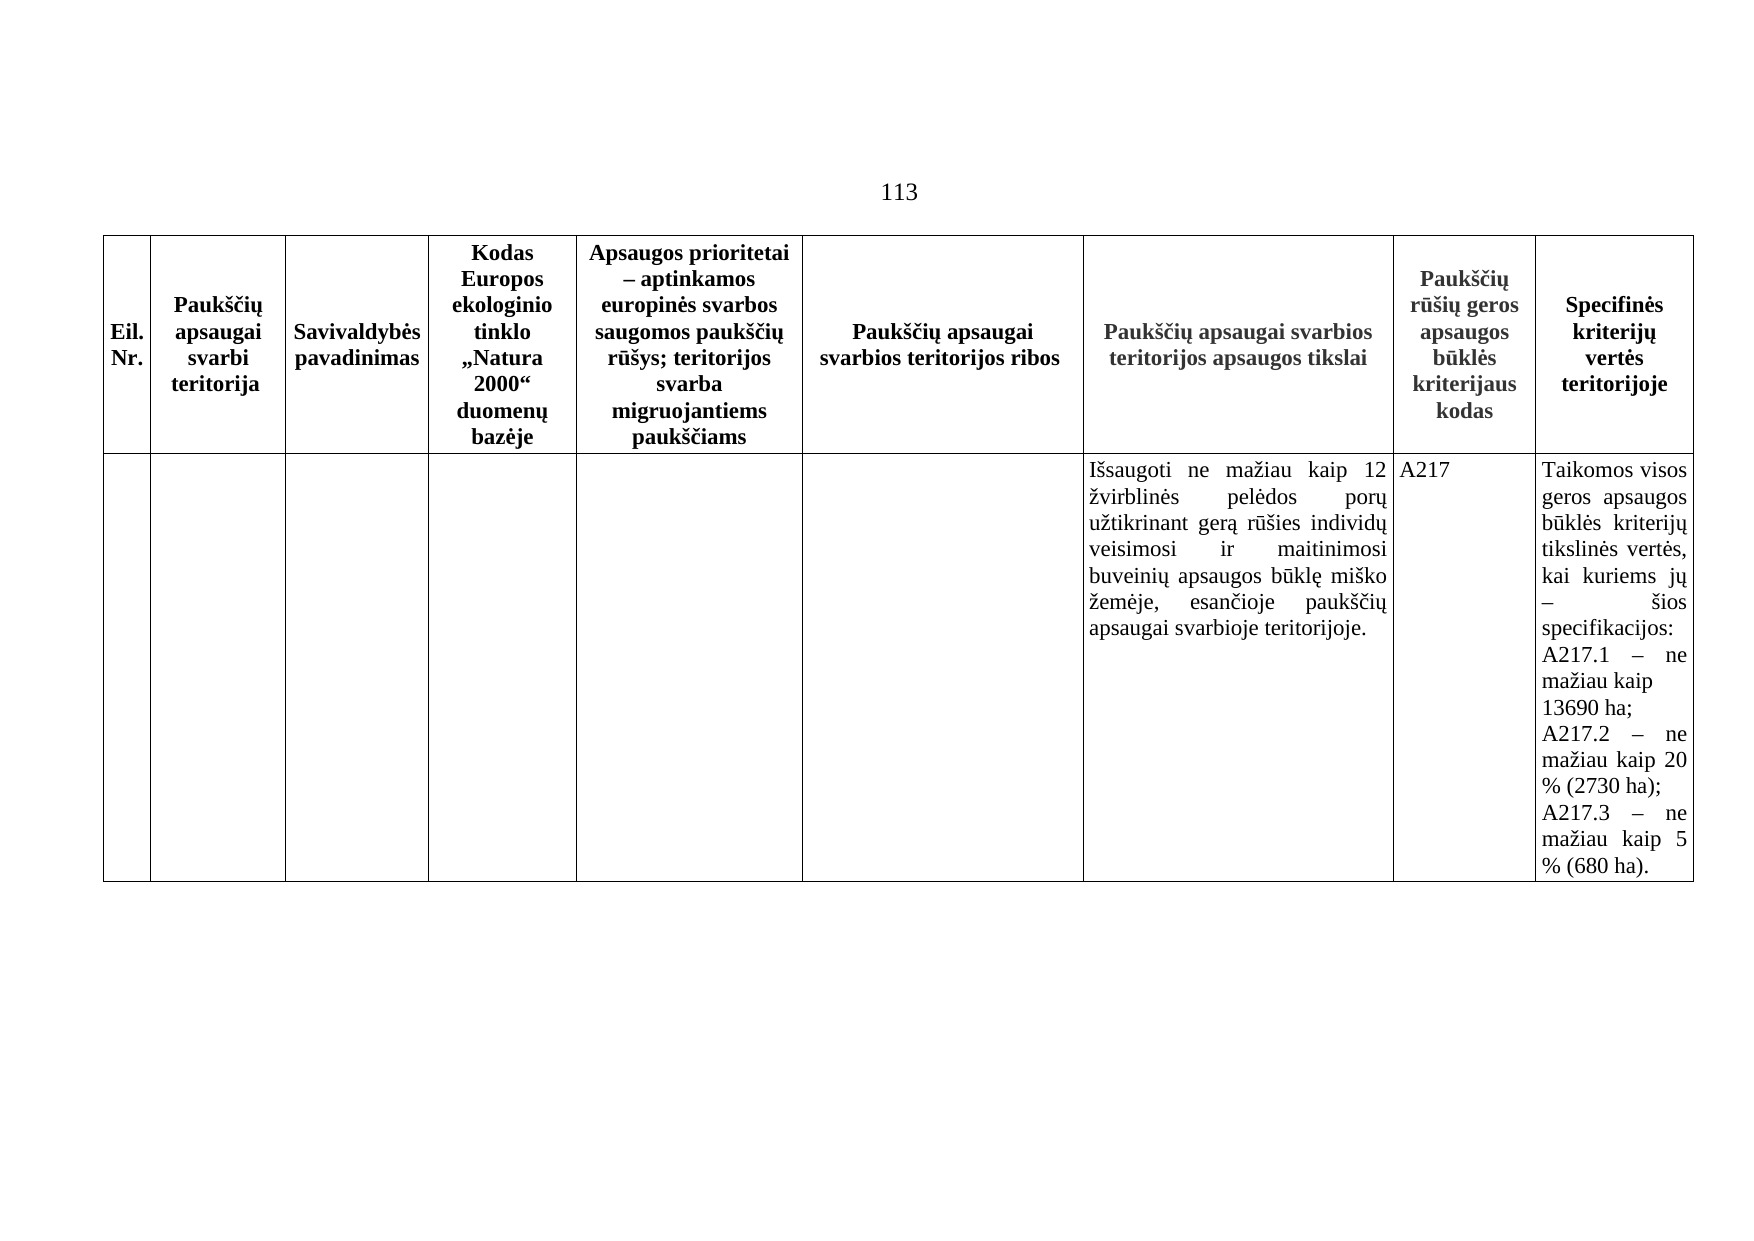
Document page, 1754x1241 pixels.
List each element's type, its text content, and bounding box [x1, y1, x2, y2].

table_cell Išsaugoti ne mažiau kaip 12 žvirblinės pelėdos porų užtikrinant gerą rūšies individų veisimosi ir maitinimosi buveinių apsaugos būklę miško žemėje, esančioje paukščių apsaugai svarbioje teritorijoje. [1084, 454, 1393, 881]
table_header Apsaugos prioritetai – aptinkamos europinės svarbos saugomos paukščių rūšys; teritorijos svarba migruojantiems paukščiams [577, 236, 802, 452]
table_header Savivaldybės pavadinimas [286, 236, 428, 452]
table_header Paukščių apsaugai svarbios teritorijos apsaugos tikslai [1084, 236, 1393, 452]
table_header Specifinės kriterijų vertės teritorijoje [1536, 236, 1693, 452]
table_cell [286, 454, 428, 881]
table_cell [151, 454, 285, 881]
table_cell [577, 454, 802, 881]
table_header Paukščių rūšių geros apsaugos būklės kriterijaus kodas [1394, 236, 1535, 452]
table_cell A217 [1394, 454, 1535, 881]
table_header Paukščių apsaugai svarbios teritorijos ribos [803, 236, 1083, 452]
table_cell [803, 454, 1083, 881]
table_cell [429, 454, 576, 881]
table_cell Taikomos visos geros apsaugos būklės kriterijų tikslinės vertės, kai kuriems jų – šios specifikacijos: A217.1 – ne mažiau kaip 13690 ha; A217.2 – ne mažiau kaip 20 % (2730 ha); A217.3 – ne mažiau kaip 5 % (680 ha). [1536, 454, 1693, 881]
table_header Paukščių apsaugai svarbi teritorija [151, 236, 285, 452]
table_cell [104, 454, 150, 881]
table_header Kodas Europos ekologinio tinklo „Natura 2000“ duomenų bazėje [429, 236, 576, 452]
table_header Eil. Nr. [104, 236, 150, 452]
